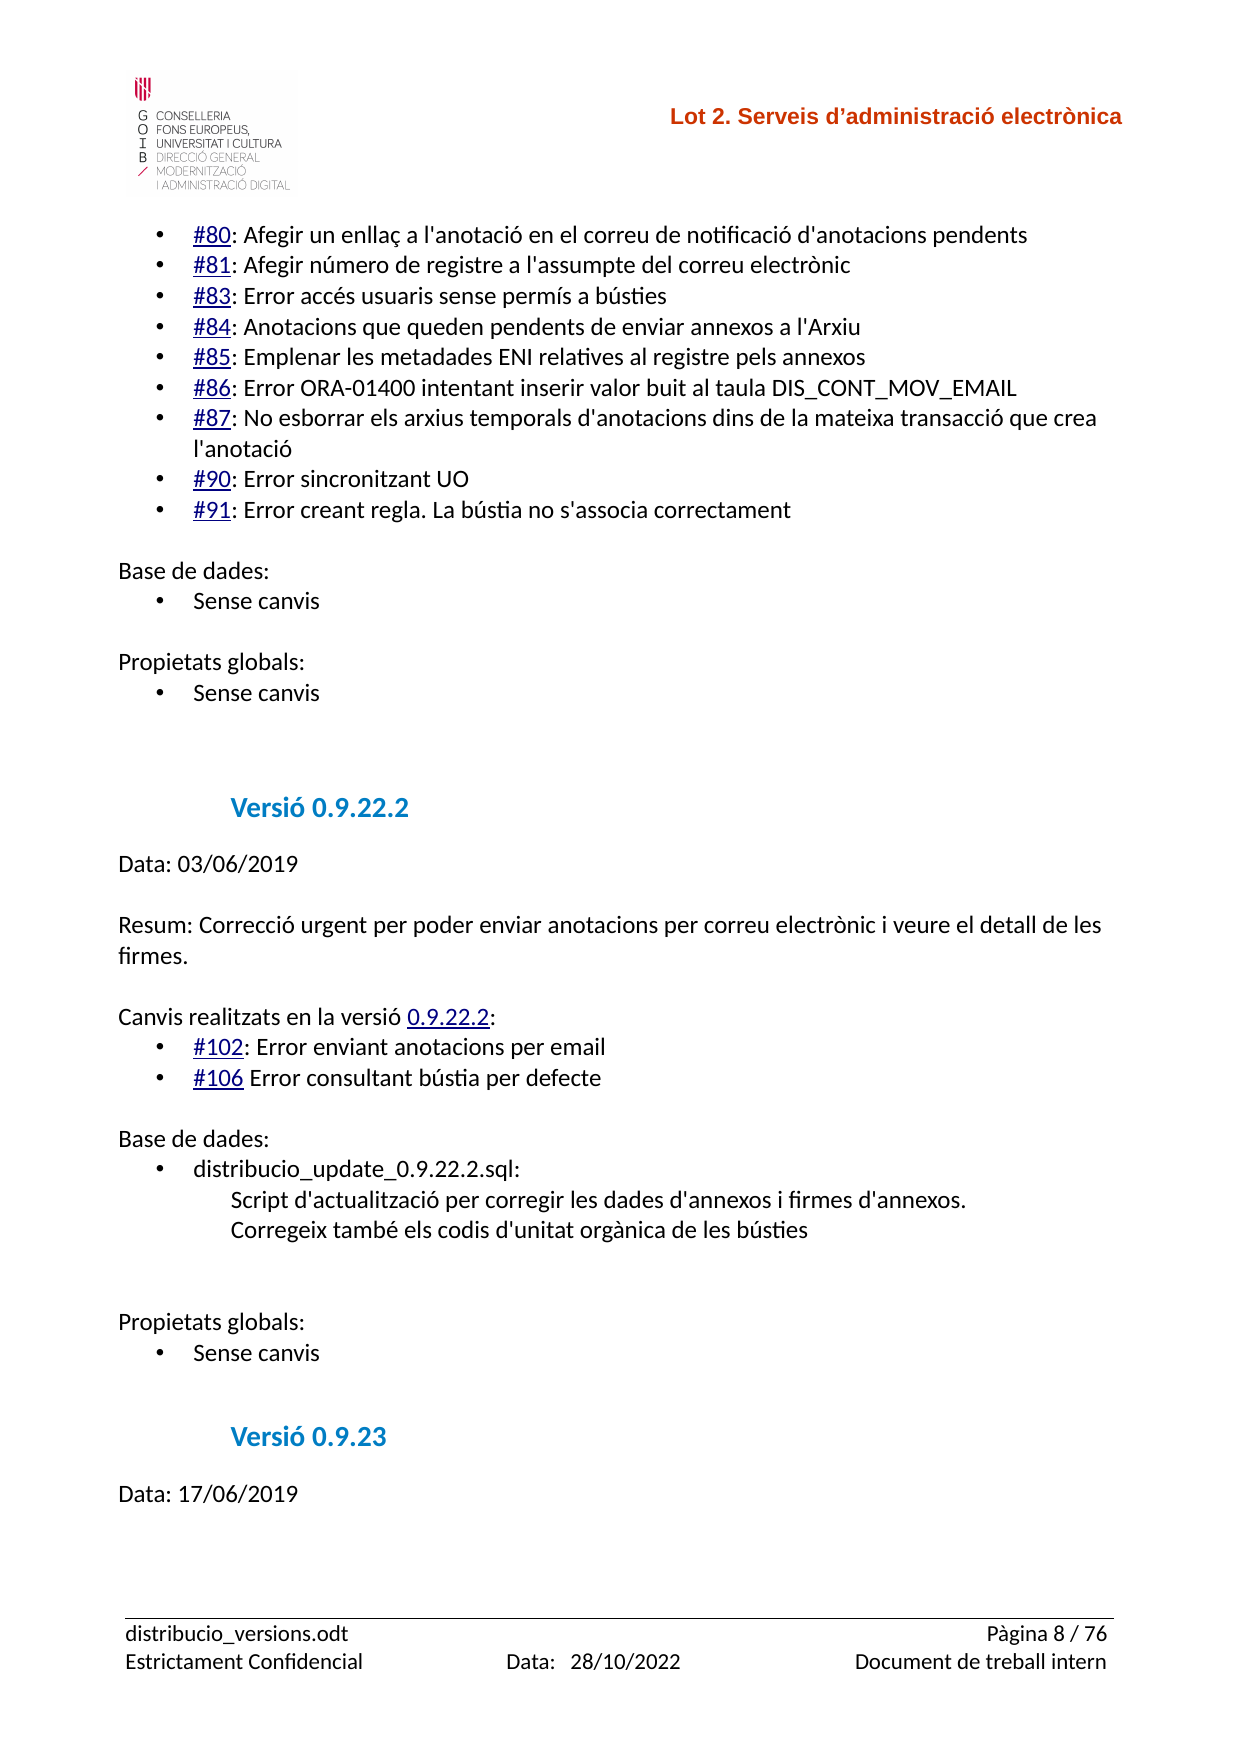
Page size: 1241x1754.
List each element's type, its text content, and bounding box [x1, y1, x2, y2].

list Corregeix també els codis d'unitat orgànica de les bústies [193, 1215, 1122, 1245]
text Canvis realitzats en la versió 0.9.22.2: [118, 1001, 1122, 1032]
list #81: Afegir número de registre a l'assumpte del correu electrònic [156, 250, 1122, 280]
text Propietats globals: [118, 1306, 1122, 1337]
text Resum: Correcció urgent per poder enviar anotacions per correu electrònic i veure el detall de les firmes. [118, 909, 1122, 971]
list Sense canvis [156, 585, 1122, 616]
text Propietats globals: [118, 646, 1122, 677]
list Script d'actualització per corregir les dades d'annexos i firmes d'annexos. [193, 1184, 1122, 1215]
list #86: Error ORA-01400 intentant inserir valor buit al taula DIS_CONT_MOV_EMAIL [156, 372, 1122, 402]
list #83: Error accés usuaris sense permís a bústies [156, 280, 1122, 311]
text Data: 17/06/2019 [118, 1478, 1122, 1508]
text Base de dades: [118, 1123, 1122, 1154]
list #84: Anotacions que queden pendents de enviar annexos a l'Arxiu [156, 311, 1122, 341]
list #102: Error enviant anotacions per email [156, 1032, 1122, 1062]
subtitle Versió 0.9.23 [153, 1418, 1122, 1454]
list Sense canvis [156, 677, 1122, 707]
list #90: Error sincronitzant UO [156, 463, 1122, 494]
list #80: Afegir un enllaç a l'anotació en el correu de notificació d'anotacions pendents [156, 219, 1122, 250]
list #91: Error creant regla. La bústia no s'associa correctament [156, 494, 1122, 524]
list distribucio_update_0.9.22.2.sql: [156, 1154, 1122, 1184]
picture [126, 70, 299, 197]
list #106 Error consultant bústia per defecte [156, 1062, 1122, 1093]
text Base de dades: [118, 555, 1122, 585]
subtitle Versió 0.9.22.2 [153, 789, 1122, 825]
list #85: Emplenar les metadades ENI relatives al registre pels annexos [156, 341, 1122, 372]
text Data: 03/06/2019 [118, 848, 1122, 879]
list #87: No esborrar els arxius temporals d'anotacions dins de la mateixa transacció que crea l'anotació [156, 402, 1122, 463]
list Sense canvis [156, 1337, 1122, 1367]
